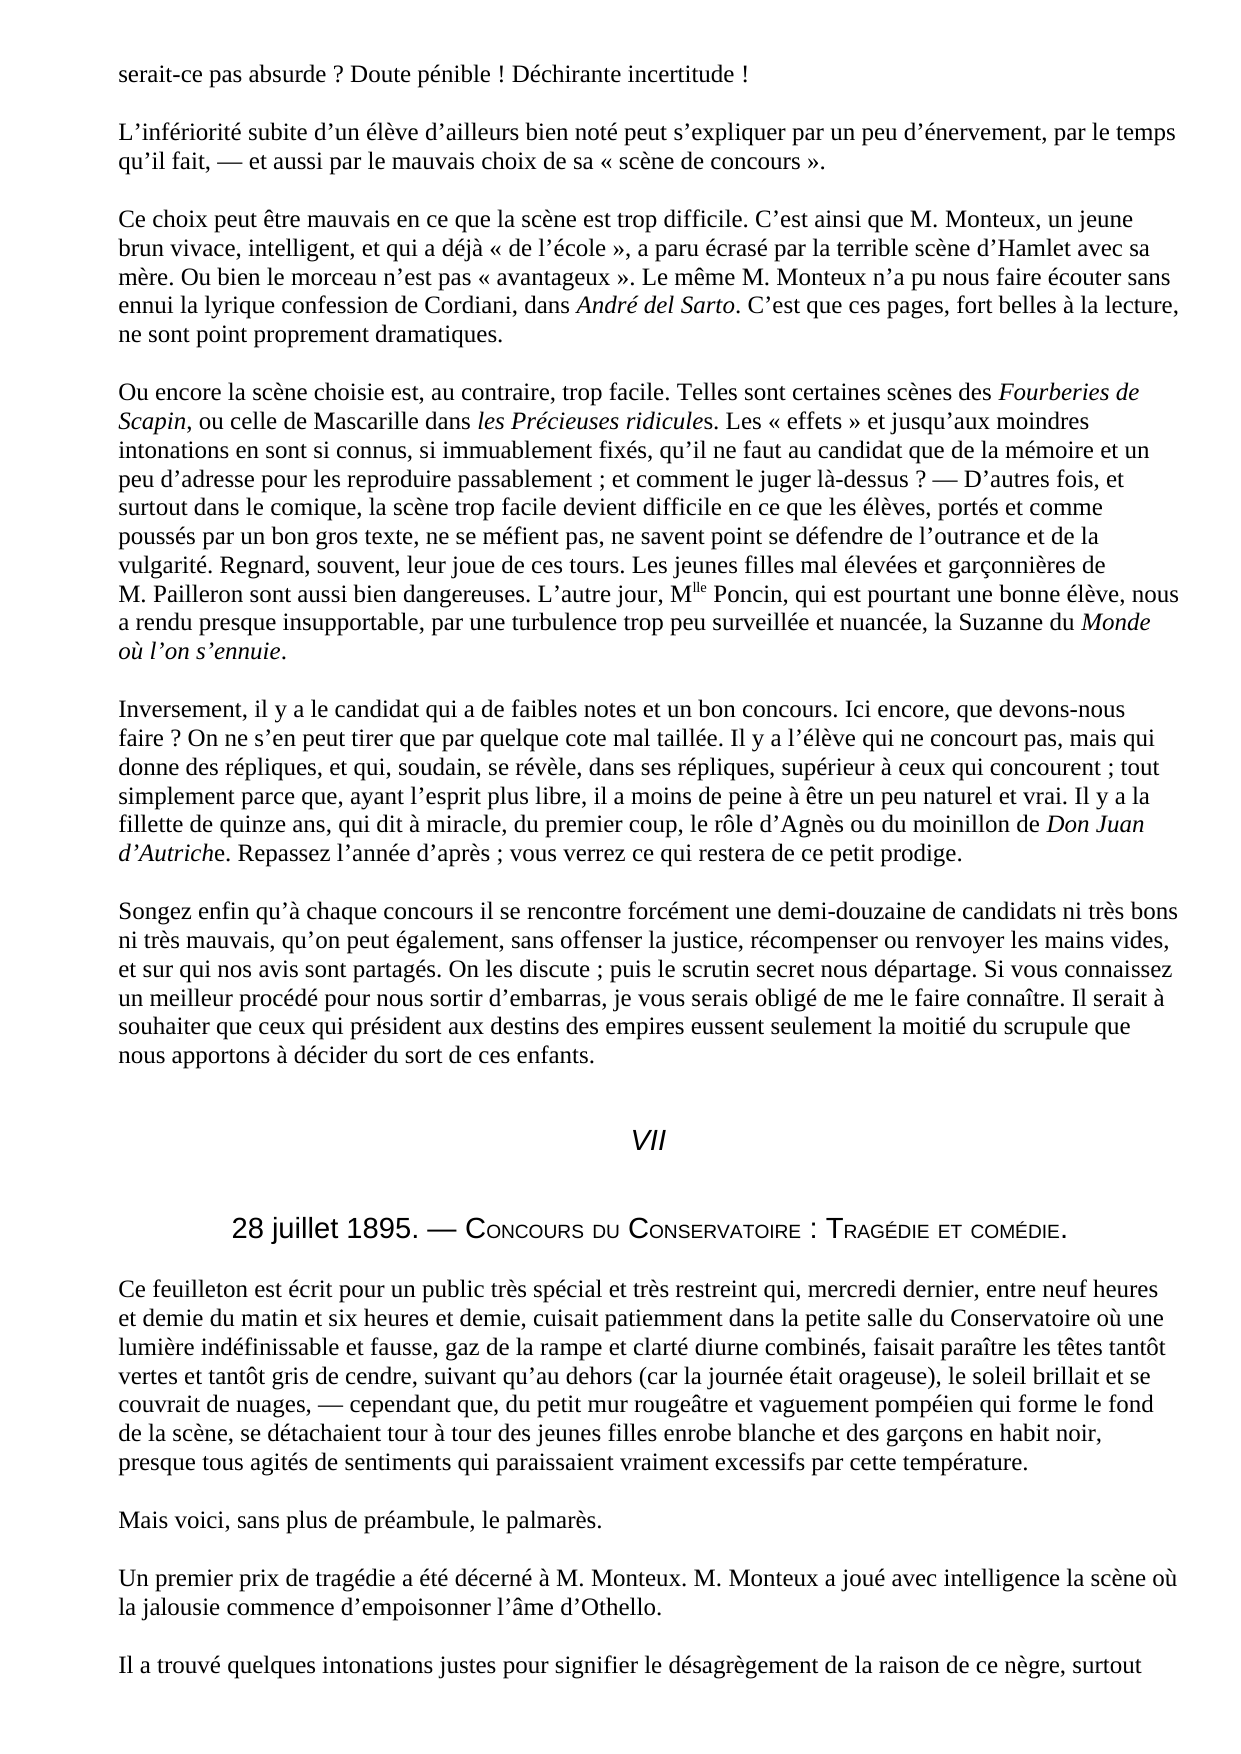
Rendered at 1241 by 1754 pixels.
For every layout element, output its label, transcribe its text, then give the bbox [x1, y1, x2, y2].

text serait-ce pas absurde ? Doute pénible ! Déchirante incertitude ! [118, 59, 1181, 88]
text Ce choix peut être mauvais en ce que la scène est trop difficile. C’est ainsi que M. Monteux, un jeune brun vivace, intelligent, et qui a déjà « de l’école », a paru écrasé par la terrible scène d’Hamlet avec sa mère. Ou bien le morceau n’est pas « avantageux ». Le même M. Monteux n’a pu nous faire écouter sans ennui la lyrique confession de Cordiani, dans André del Sarto. C’est que ces pages, fort belles à la lecture, ne sont point proprement dramatiques. [118, 204, 1181, 348]
text Ou encore la scène choisie est, au contraire, trop facile. Telles sont certaines scènes des Fourberies de Scapin, ou celle de Mascarille dans les Précieuses ridicules. Les « effets » et jusqu’aux moindres intonations en sont si connus, si immuablement fixés, qu’il ne faut au candidat que de la mémoire et un peu d’adresse pour les reproduire passablement ; et comment le juger là-dessus ? — D’autres fois, et surtout dans le comique, la scène trop facile devient difficile en ce que les élèves, portés et comme poussés par un bon gros texte, ne se méfient pas, ne savent point se défendre de l’outrance et de la vulgarité. Regnard, souvent, leur joue de ces tours. Les jeunes filles mal élevées et garçonnières de M. Pailleron sont aussi bien dangereuses. L’autre jour, Mlle Poncin, qui est pourtant une bonne élève, nous a rendu presque insupportable, par une turbulence trop peu surveillée et nuancée, la Suzanne du Monde où l’on s’ennuie. [118, 377, 1181, 665]
text Il a trouvé quelques intonations justes pour signifier le désagrègement de la raison de ce nègre, surtout [118, 1650, 1181, 1679]
text Inversement, il y a le candidat qui a de faibles notes et un bon concours. Ici encore, que devons-nous faire ? On ne s’en peut tirer que par quelque cote mal taillée. Il y a l’élève qui ne concourt pas, mais qui donne des répliques, et qui, soudain, se révèle, dans ses répliques, supérieur à ceux qui concourent ; tout simplement parce que, ayant l’esprit plus libre, il a moins de peine à être un peu naturel et vrai. Il y a la fillette de quinze ans, qui dit à miracle, du premier coup, le rôle d’Agnès ou du moinillon de Don Juan d’Autriche. Repassez l’année d’après ; vous verrez ce qui restera de ce petit prodige. [118, 694, 1181, 867]
text Ce feuilleton est écrit pour un public très spécial et très restreint qui, mercredi dernier, entre neuf heures et demie du matin et six heures et demie, cuisait patiemment dans la petite salle du Conservatoire où une lumière indéfinissable et fausse, gaz de la rampe et clarté diurne combinés, faisait paraître les têtes tantôt vertes et tantôt gris de cendre, suivant qu’au dehors (car la journée était orageuse), le soleil brillait et se couvrait de nuages, — cependant que, du petit mur rougeâtre et vaguement pompéien qui forme le fond de la scène, se détachaient tour à tour des jeunes filles enrobe blanche et des garçons en habit noir, presque tous agités de sentiments qui paraissaient vraiment excessifs par cette température. [118, 1274, 1181, 1476]
text Songez enfin qu’à chaque concours il se rencontre forcément une demi-douzaine de candidats ni très bons ni très mauvais, qu’on peut également, sans offenser la justice, récompenser ou renvoyer les mains vides, et sur qui nos avis sont partagés. On les discute ; puis le scrutin secret nous départage. Si vous connaissez un meilleur procédé pour nous sortir d’embarras, je vous serais obligé de me le faire connaître. Il serait à souhaiter que ceux qui président aux destins des empires eussent seulement la moitié du scrupule que nous apportons à décider du sort de ces enfants. [118, 896, 1181, 1069]
subtitle 28 juillet 1895. — Concours du Conservatoire : tragédie et comédie. [118, 1211, 1181, 1245]
text L’infériorité subite d’un élève d’ailleurs bien noté peut s’expliquer par un peu d’énervement, par le temps qu’il fait, — et aussi par le mauvais choix de sa « scène de concours ». [118, 117, 1181, 175]
text Un premier prix de tragédie a été décerné à M. Monteux. M. Monteux a joué avec intelligence la scène où la jalousie commence d’empoisonner l’âme d’Othello. [118, 1563, 1181, 1621]
text Mais voici, sans plus de préambule, le palmarès. [118, 1505, 1181, 1534]
subtitle VII [118, 1123, 1181, 1157]
